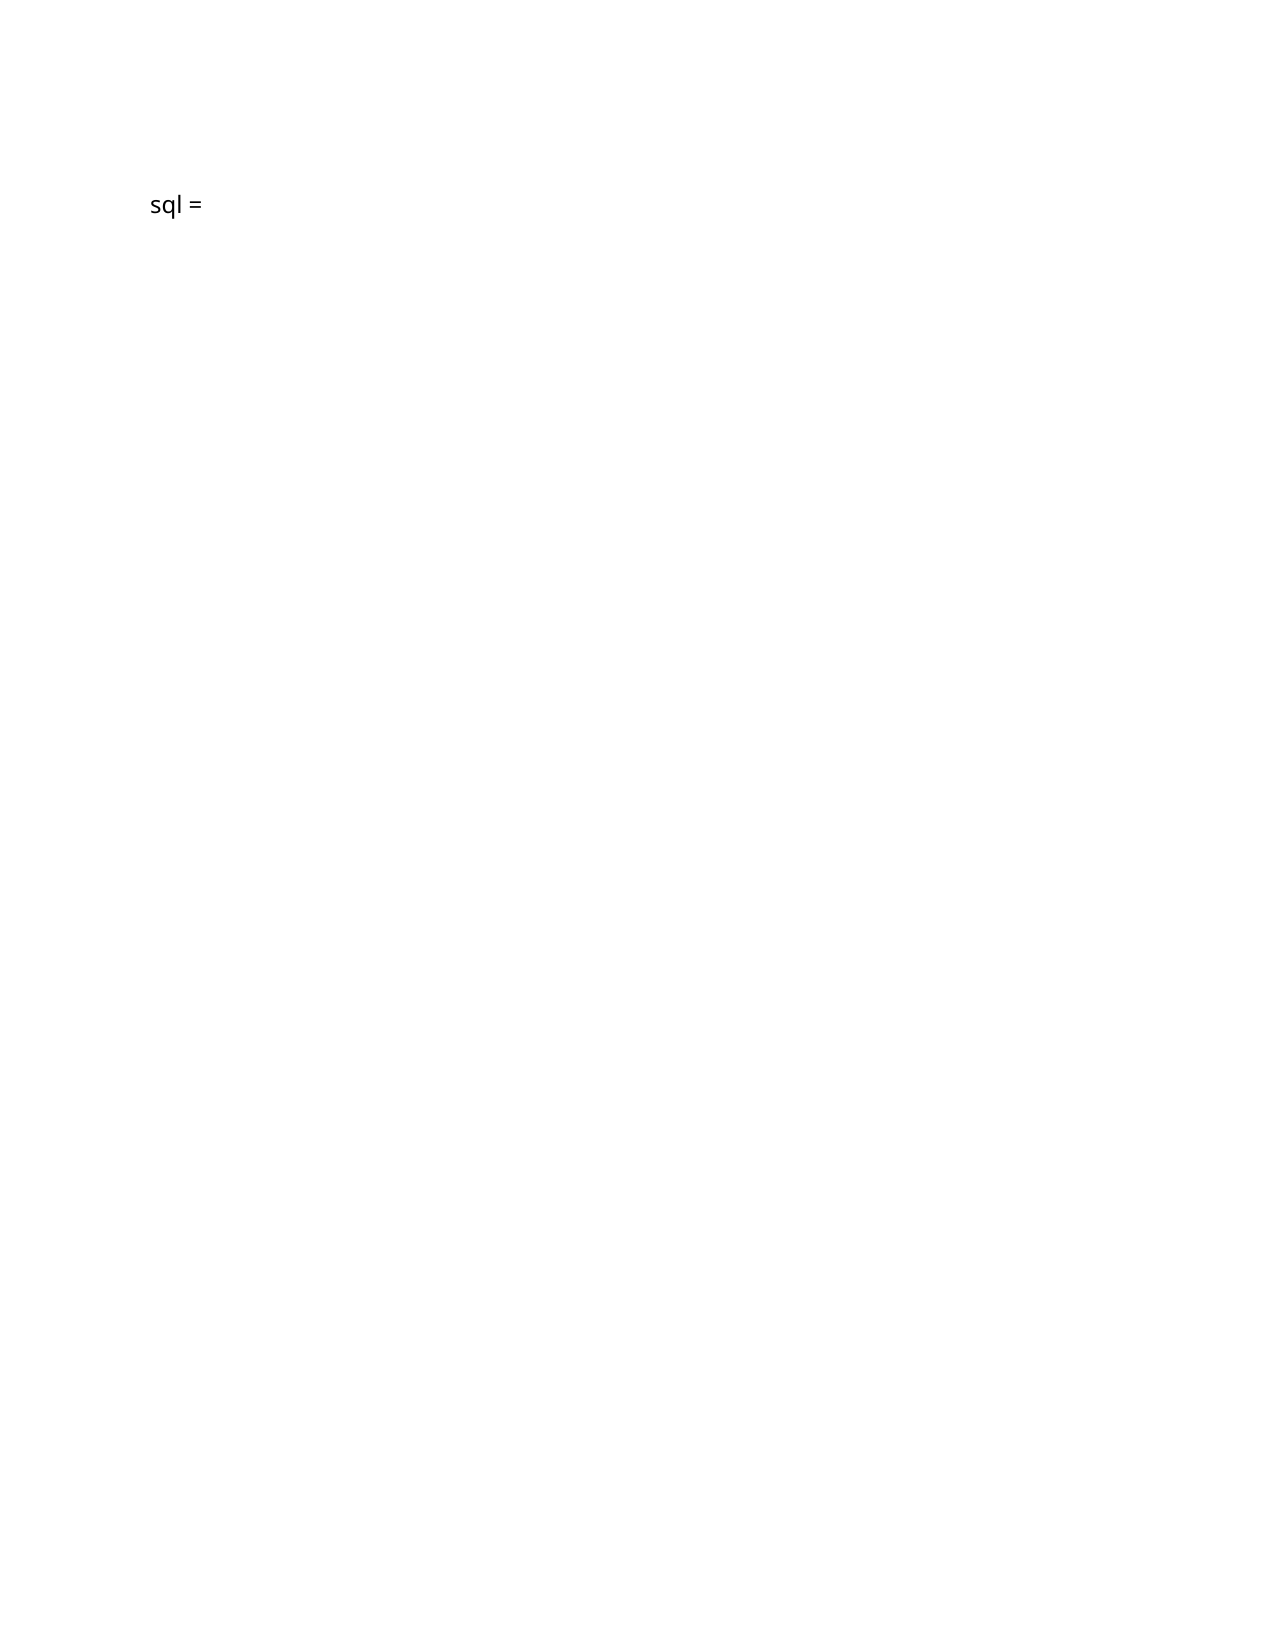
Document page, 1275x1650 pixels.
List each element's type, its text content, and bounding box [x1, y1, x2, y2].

text sql = [150, 187, 1125, 220]
